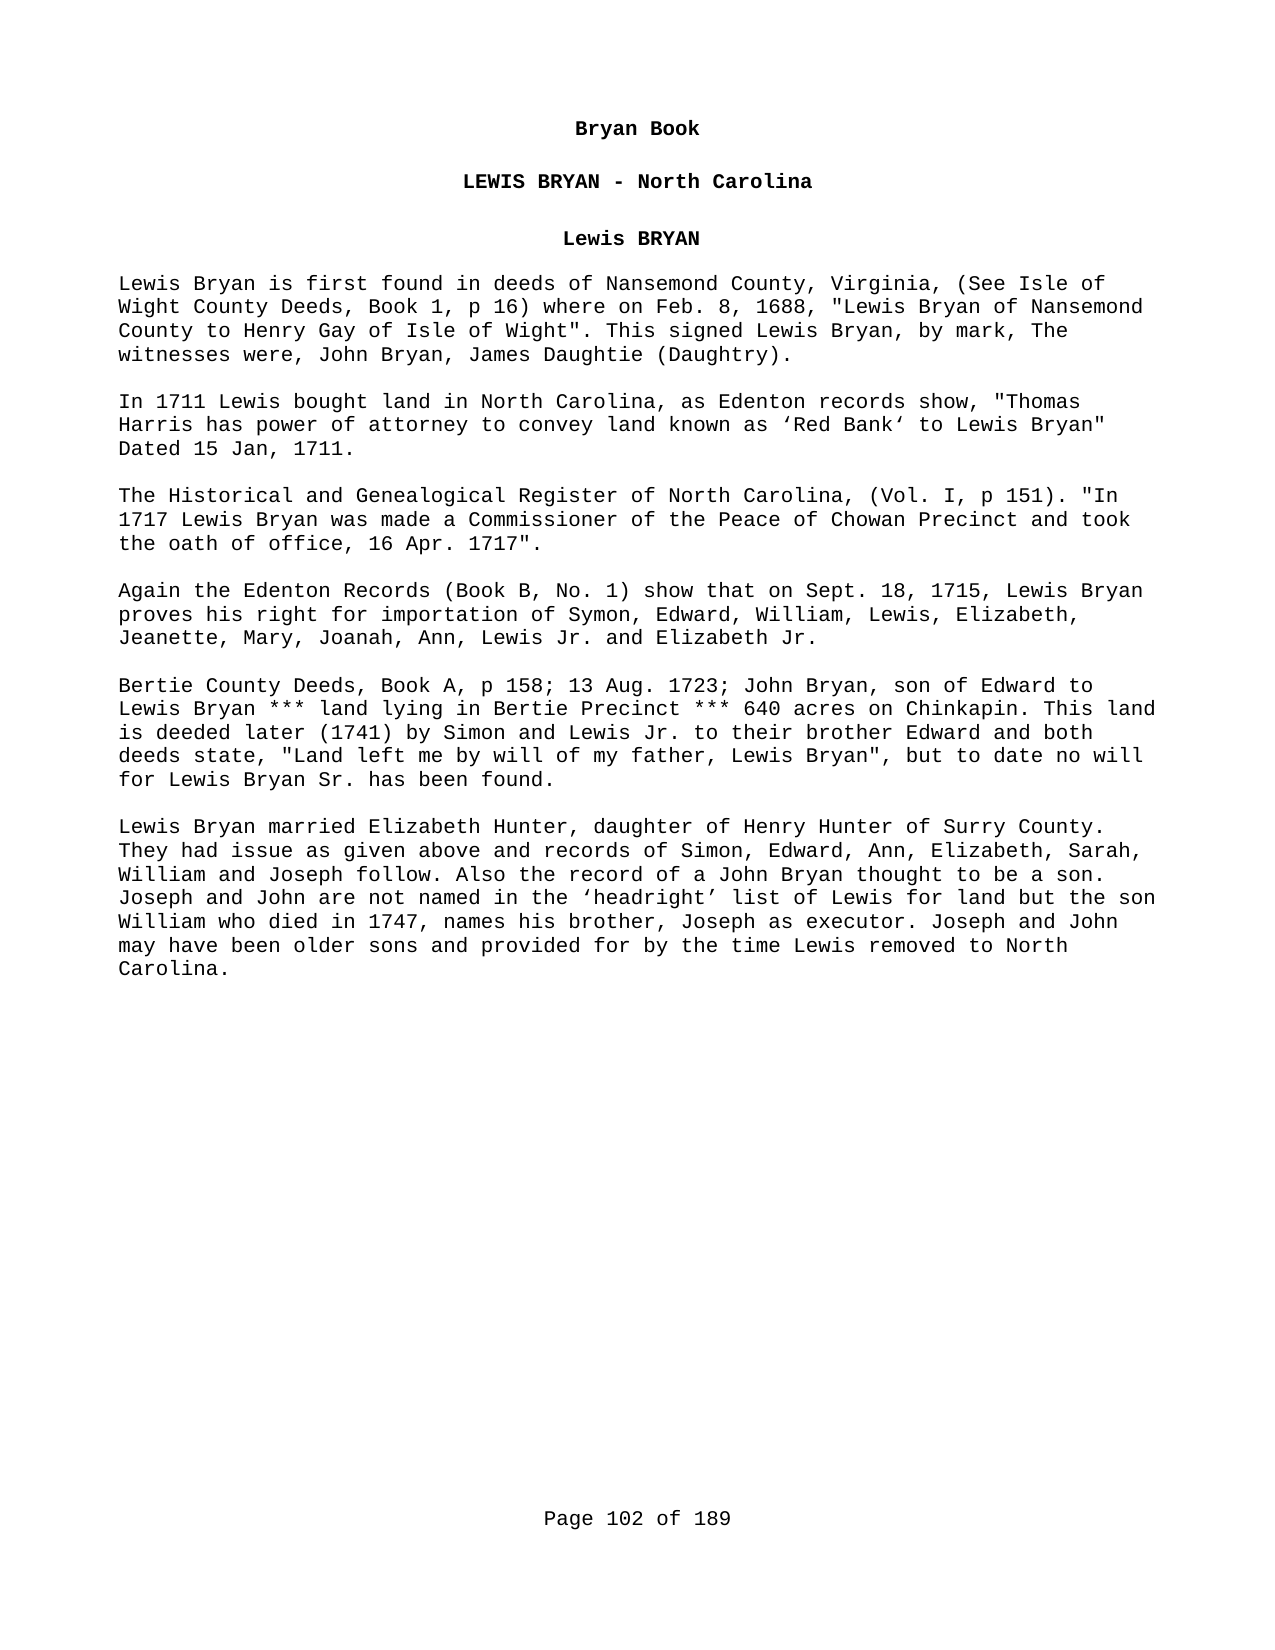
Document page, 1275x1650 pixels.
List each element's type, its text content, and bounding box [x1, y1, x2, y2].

subtitle LEWIS BRYAN - North Carolina [118, 171, 1157, 195]
text In 1711 Lewis bought land in North Carolina, as Edenton records show, "Thomas Harris has power of attorney to convey land known as ‘Red Bank‘ to Lewis Bryan" Dated 15 Jan, 1711. [118, 391, 1157, 462]
text Bertie County Deeds, Book A, p 158; 13 Aug. 1723; John Bryan, son of Edward to Lewis Bryan *** land lying in Bertie Precinct *** 640 acres on Chinkapin. This land is deeded later (1741) by Simon and Lewis Jr. to their brother Edward and both deeds state, "Land left me by will of my father, Lewis Bryan", but to date no will for Lewis Bryan Sr. has been found. [118, 674, 1157, 793]
text Again the Edenton Records (Book B, No. 1) show that on Sept. 18, 1715, Lewis Bryan proves his right for importation of Symon, Edward, William, Lewis, Elizabeth, Jeanette, Mary, Joanah, Ann, Lewis Jr. and Elizabeth Jr. [118, 580, 1157, 651]
text Lewis Bryan married Elizabeth Hunter, daughter of Henry Hunter of Surry County. They had issue as given above and records of Simon, Edward, Ann, Elizabeth, Sarah, William and Joseph follow. Also the record of a John Bryan thought to be a son. Joseph and John are not named in the ‘headright’ list of Lewis for land but the son William who died in 1747, names his brother, Joseph as executor. Joseph and John may have been older sons and provided for by the time Lewis removed to North Carolina. [118, 816, 1157, 982]
subtitle Lewis BRYAN [118, 228, 1157, 252]
text Lewis Bryan is first found in deeds of Nansemond County, Virginia, (See Isle of Wight County Deeds, Book 1, p 16) where on Feb. 8, 1688, "Lewis Bryan of Nansemond County to Henry Gay of Isle of Wight". This signed Lewis Bryan, by mark, The witnesses were, John Bryan, James Daughtie (Daughtry). [118, 273, 1157, 367]
text The Historical and Genealogical Register of North Carolina, (Vol. I, p 151). "In 1717 Lewis Bryan was made a Commissioner of the Peace of Chowan Precinct and took the oath of office, 16 Apr. 1717". [118, 485, 1157, 556]
